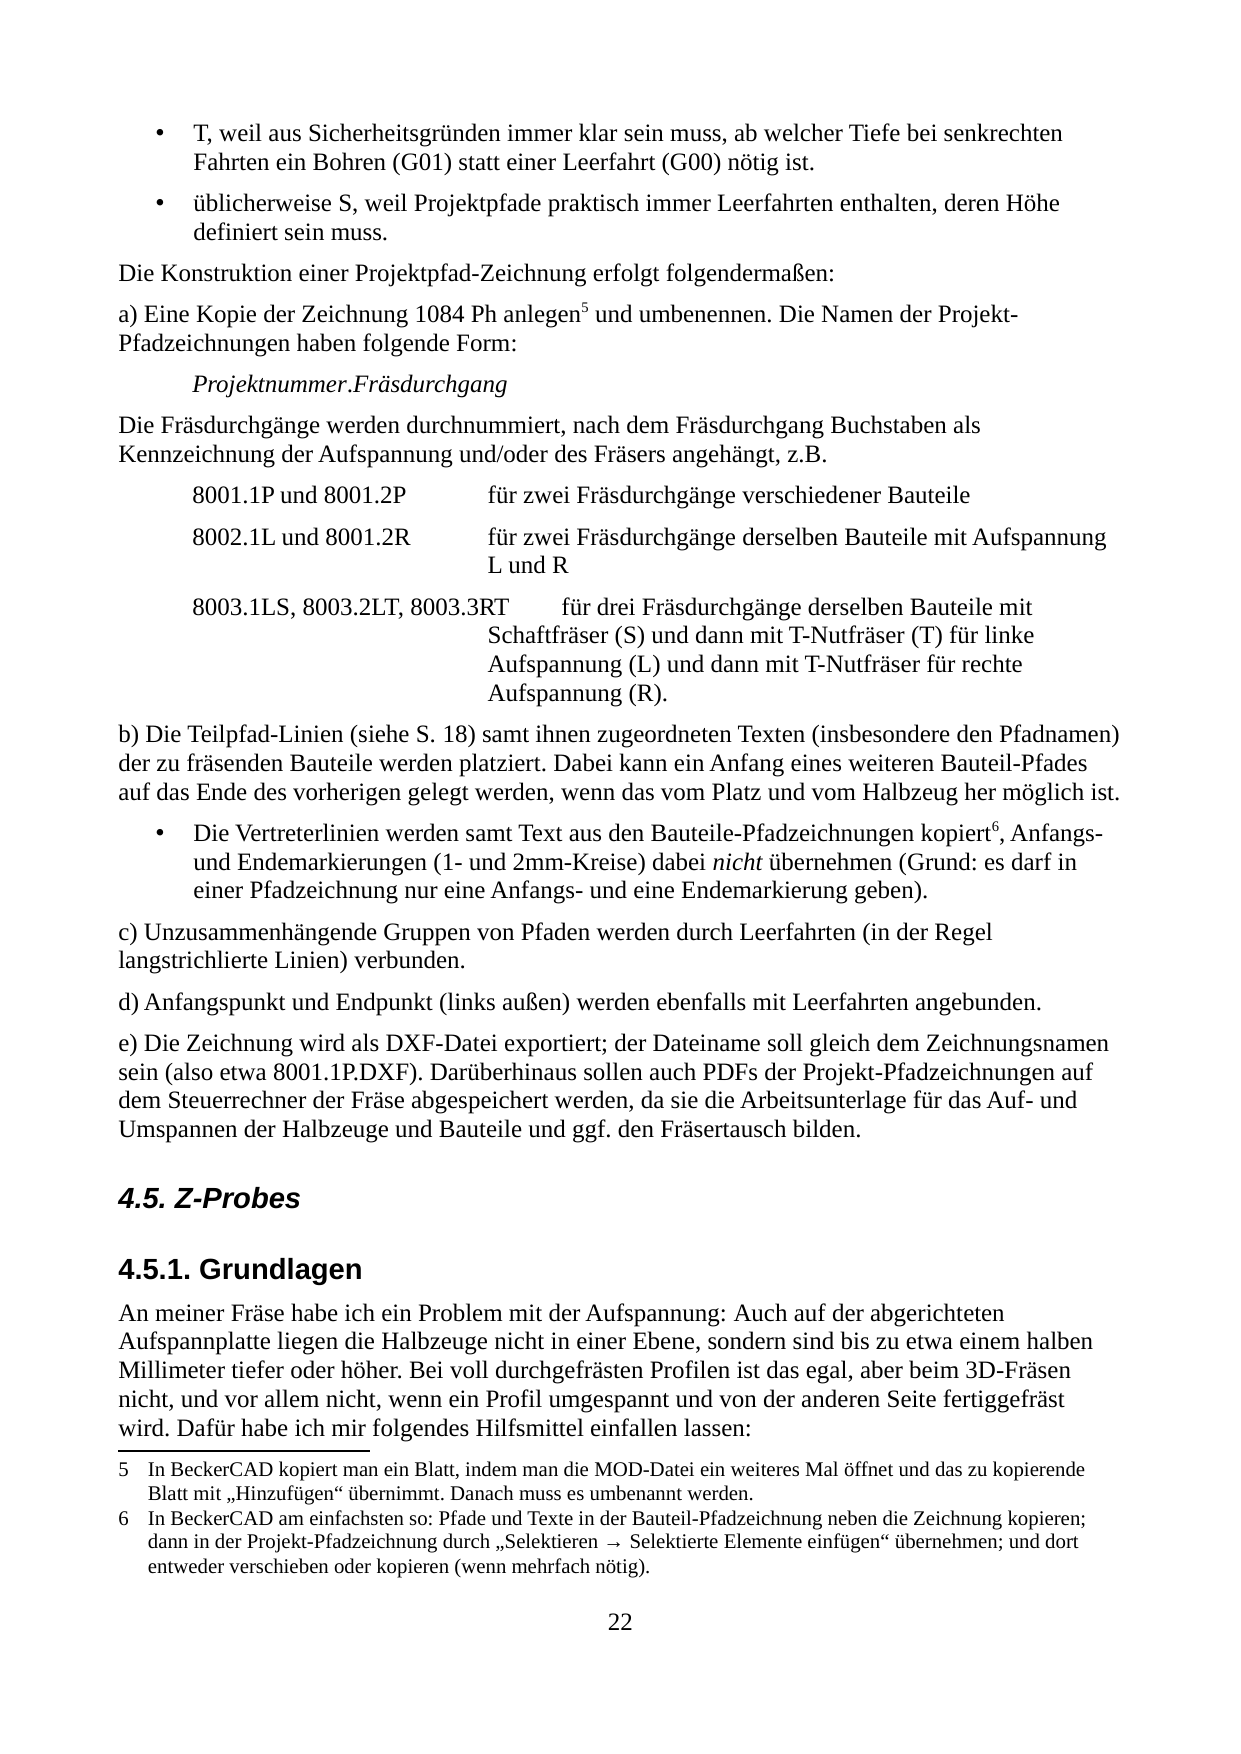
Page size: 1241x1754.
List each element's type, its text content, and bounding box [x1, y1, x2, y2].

text An meiner Fräse habe ich ein Problem mit der Aufspannung: Auch auf der abgerichteten Aufspannplatte liegen die Halbzeuge nicht in einer Ebene, sondern sind bis zu etwa einem halben Millimeter tiefer oder höher. Bei voll durchgefrästen Profilen ist das egal, aber beim 3D-Fräsen nicht, und vor allem nicht, wenn ein Profil umgespannt und von der anderen Seite fertiggefräst wird. Dafür habe ich mir folgendes Hilfsmittel einfallen lassen: [118, 1298, 1122, 1441]
text 8002.1L und 8001.2R für zwei Fräsdurchgänge derselben Bauteile mit Aufspannung L und R [118, 522, 1122, 579]
text In BeckerCAD kopiert man ein Blatt, indem man die MOD-Datei ein weiteres Mal öffnet und das zu kopierende Blatt mit „Hinzufügen“ übernimmt. Danach muss es umbenannt werden. [118, 1457, 1122, 1505]
text b) Die Teilpfad-Linien (siehe S. 17) samt ihnen zugeordneten Texten (insbesondere den Pfadnamen) der zu fräsenden Bauteile werden platziert. Dabei kann ein Anfang eines weiteren Bauteil-Pfades auf das Ende des vorherigen gelegt werden, wenn das vom Platz und vom Halbzeug her möglich ist. [118, 719, 1122, 806]
text 8001.1P und 8001.2P für zwei Fräsdurchgänge verschiedener Bauteile [118, 481, 1122, 509]
list Die Vertreterlinien werden samt Text aus den Bauteile-Pfadzeichnungen kopiert, Anfangs- und Endemarkierungen (1- und 2mm-Kreise) dabei nicht übernehmen (Grund: es darf in einer Pfadzeichnung nur eine Anfangs- und eine Endemarkierung geben). [156, 818, 1122, 904]
list üblicherweise S, weil Projektpfade praktisch immer Leerfahrten enthalten, deren Höhe definiert sein muss. [156, 188, 1122, 246]
text Die Konstruktion einer Projektpfad-Zeichnung erfolgt folgendermaßen: [118, 258, 1122, 287]
text e) Die Zeichnung wird als DXF-Datei exportiert; der Dateiname soll gleich dem Zeichnungsnamen sein (also etwa 8001.1P.DXF). Darüberhinaus sollen auch PDFs der Projekt-Pfadzeichnungen auf dem Steuerrechner der Fräse abgespeichert werden, da sie die Arbeitsunterlage für das Auf- und Umspannen der Halbzeuge und Bauteile und ggf. den Fräsertausch bilden. [118, 1028, 1122, 1143]
text 8003.1LS, 8003.2LT, 8003.3RT für drei Fräsdurchgänge derselben Bauteile mit Schaftfräser (S) und dann mit T-Nutfräser (T) für linke Aufspannung (L) und dann mit T-Nutfräser für rechte Aufspannung (R). [118, 592, 1122, 707]
list T, weil aus Sicherheitsgründen immer klar sein muss, ab welcher Tiefe bei senkrechten Fahrten ein Bohren (G01) statt einer Leerfahrt (G00) nötig ist. [156, 118, 1122, 176]
text Die Fräsdurchgänge werden durchnummiert, nach dem Fräsdurchgang Buchstaben als Kennzeichnung der Aufspannung und/oder des Fräsers angehängt, z.B. [118, 411, 1122, 468]
text d) Anfangspunkt und Endpunkt (links außen) werden ebenfalls mit Leerfahrten angebunden. [118, 987, 1122, 1016]
text a) Eine Kopie der Zeichnung 1084 Ph anlegen und umbenennen. Die Namen der Projekt-Pfadzeichnungen haben folgende Form: [118, 299, 1122, 357]
list In BeckerCAD am einfachsten so: Pfade und Texte in der Bauteil-Pfadzeichnung neben die Zeichnung kopieren; dann in der Projekt-Pfadzeichnung durch „Selektieren → Selektierte Elemente einfügen“ übernehmen; und dort entweder verschieben oder kopieren (wenn mehrfach nötig). [118, 1505, 1122, 1578]
subtitle 4.5.1. Grundlagen [118, 1252, 1122, 1285]
text c) Unzusammenhängende Gruppen von Pfaden werden durch Leerfahrten (in der Regel langstrichlierte Linien) verbunden. [118, 917, 1122, 974]
text Projektnummer.Fräsdurchgang [118, 369, 1122, 398]
subtitle 4.5. Z-Probes [118, 1181, 1122, 1214]
